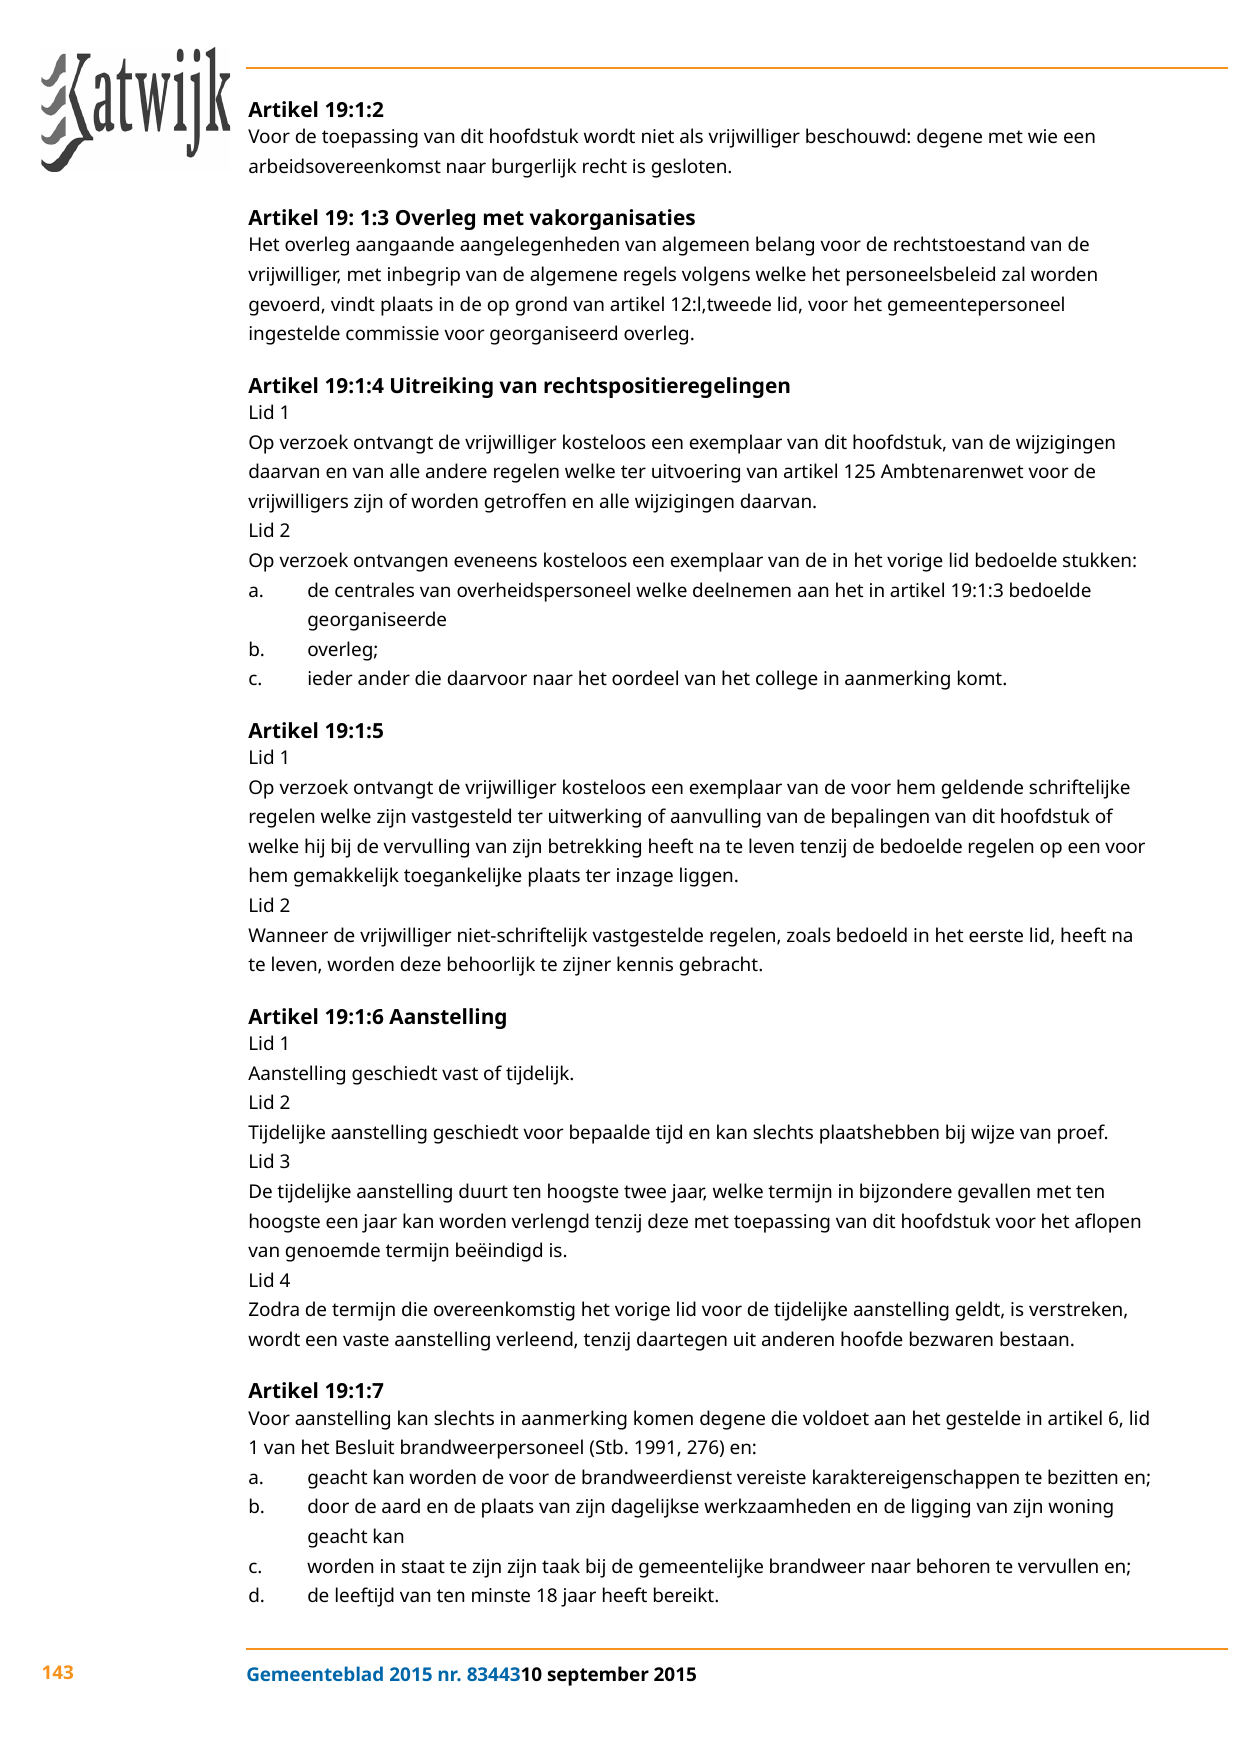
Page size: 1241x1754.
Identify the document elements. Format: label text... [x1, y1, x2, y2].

text Artikel 19:1:7 [248, 1377, 1152, 1405]
text Het overleg aangaande aangelegenheden van algemeen belang voor de rechtstoestand van de vrijwilliger, met inbegrip van de algemene regels volgens welke het personeelsbeleid zal worden gevoerd, vindt plaats in de op grond van artikel 12:l,tweede lid, voor het gemeentepersoneel ingestelde commissie voor georganiseerd overleg. [248, 232, 1152, 346]
text Artikel 19:1:2 [248, 95, 1152, 123]
text Tijdelijke aanstelling geschiedt voor bepaalde tijd en kan slechts plaatshebben bij wijze van proef. [248, 1119, 1152, 1145]
list de centrales van overheidspersoneel welke deelnemen aan het in artikel 19:1:3 bedoelde georganiseerde [248, 577, 1152, 632]
text Voor aanstelling kan slechts in aanmerking komen degene die voldoet aan het gestelde in artikel 6, lid 1 van het Besluit brandweerpersoneel (Stb. 1991, 276) en: [248, 1405, 1152, 1460]
text Op verzoek ontvangt de vrijwilliger kosteloos een exemplaar van de voor hem geldende schriftelijke regelen welke zijn vastgesteld ter uitwerking of aanvulling van de bepalingen van dit hoofdstuk of welke hij bij de vervulling van zijn betrekking heeft na te leven tenzij de bedoelde regelen op een voor hem gemakkelijk toegankelijke plaats ter inzage liggen. [248, 774, 1152, 888]
text Lid 1 [248, 1030, 1152, 1056]
text Lid 3 [248, 1149, 1152, 1174]
text Artikel 19: 1:3 Overleg met vakorganisaties [248, 203, 1152, 232]
text Artikel 19:1:6 Aanstelling [248, 1002, 1152, 1030]
list geacht kan worden de voor de brandweerdienst vereiste karaktereigenschappen te bezitten en; [248, 1464, 1152, 1490]
picture [41, 47, 231, 172]
text Lid 1 [248, 744, 1152, 770]
list door de aard en de plaats van zijn dagelijkse werkzaamheden en de ligging van zijn woning geacht kan [248, 1494, 1152, 1549]
text Voor de toepassing van dit hoofdstuk wordt niet als vrijwilliger beschouwd: degene met wie een arbeidsovereenkomst naar burgerlijk recht is gesloten. [248, 123, 1152, 178]
text Lid 2 [248, 518, 1152, 543]
list overleg; [248, 636, 1152, 662]
text Aanstelling geschiedt vast of tijdelijk. [248, 1060, 1152, 1086]
list worden in staat te zijn zijn taak bij de gemeentelijke brandweer naar behoren te vervullen en; [248, 1553, 1152, 1579]
text De tijdelijke aanstelling duurt ten hoogste twee jaar, welke termijn in bijzondere gevallen met ten hoogste een jaar kan worden verlengd tenzij deze met toepassing van dit hoofdstuk voor het aflopen van genoemde termijn beëindigd is. [248, 1178, 1152, 1263]
list ieder ander die daarvoor naar het oordeel van het college in aanmerking komt. [248, 666, 1152, 691]
text Lid 1 [248, 399, 1152, 425]
text Lid 2 [248, 892, 1152, 918]
text Wanneer de vrijwilliger niet-schriftelijk vastgestelde regelen, zoals bedoeld in het eerste lid, heeft na te leven, worden deze behoorlijk te zijner kennis gebracht. [248, 922, 1152, 977]
text Artikel 19:1:5 [248, 716, 1152, 744]
text Op verzoek ontvangen eveneens kosteloos een exemplaar van de in het vorige lid bedoelde stukken: [248, 547, 1152, 573]
list de leeftijd van ten minste 18 jaar heeft bereikt. [248, 1582, 1152, 1608]
text Lid 4 [248, 1267, 1152, 1293]
text Zodra de termijn die overeenkomstig het vorige lid voor de tijdelijke aanstelling geldt, is verstreken, wordt een vaste aanstelling verleend, tenzij daartegen uit anderen hoofde bezwaren bestaan. [248, 1297, 1152, 1352]
text Lid 2 [248, 1089, 1152, 1115]
text Op verzoek ontvangt de vrijwilliger kosteloos een exemplaar van dit hoofdstuk, van de wijzigingen daarvan en van alle andere regelen welke ter uitvoering van artikel 125 Ambtenarenwet voor de vrijwilligers zijn of worden getroffen en alle wijzigingen daarvan. [248, 429, 1152, 514]
text Artikel 19:1:4 Uitreiking van rechtspositieregelingen [248, 371, 1152, 399]
